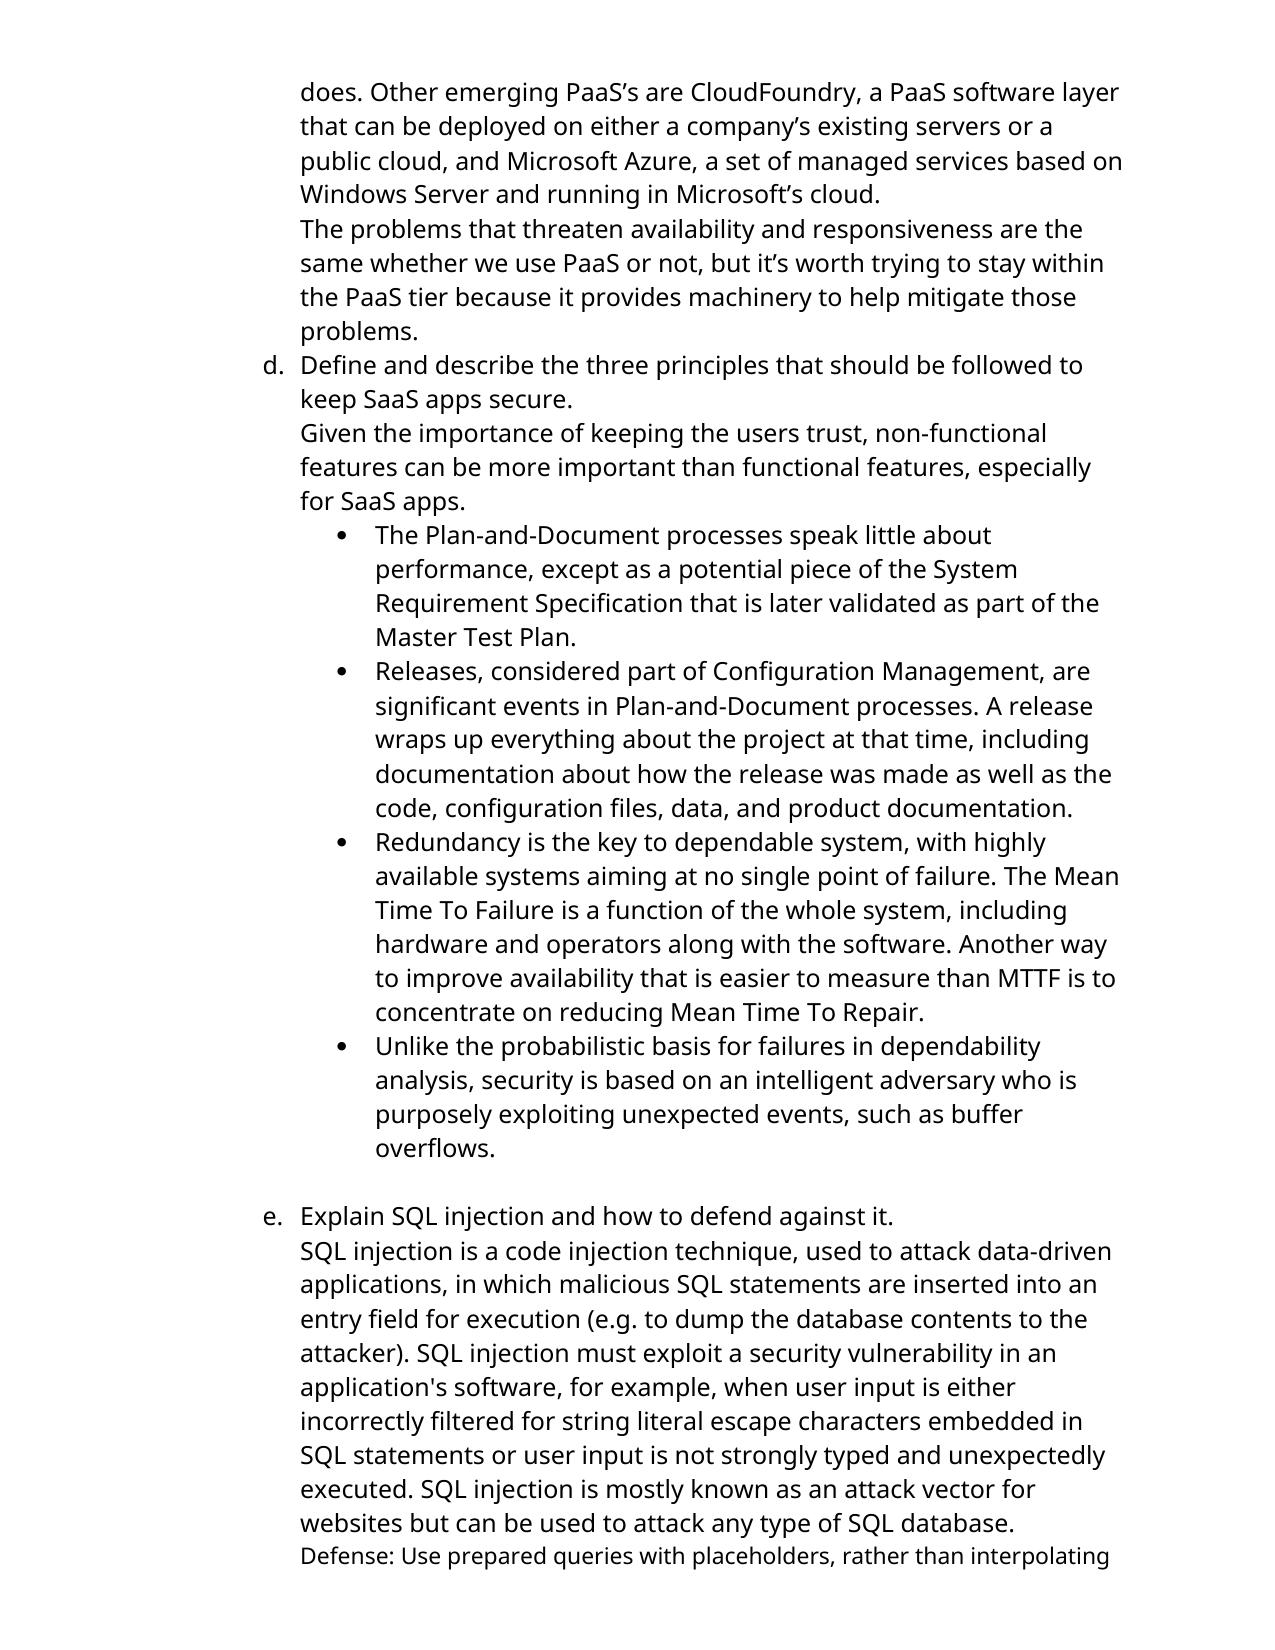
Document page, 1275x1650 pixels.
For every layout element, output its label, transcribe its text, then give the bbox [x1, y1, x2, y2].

list Redundancy is the key to dependable system, with highly available systems aiming at no single point of failure. The Mean Time To Failure is a function of the whole system, including hardware and operators along with the software. Another way to improve availability that is easier to measure than MTTF is to concentrate on reducing Mean Time To Repair. [337, 824, 1125, 1029]
text The problems that threaten availability and responsiveness are the same whether we use PaaS or not, but it’s worth trying to stay within the PaaS tier because it provides machinery to help mitigate those problems. [300, 211, 1125, 347]
list Unlike the probabilistic basis for failures in dependability analysis, security is based on an intelligent adversary who is purposely exploiting unexpected events, such as buffer overflows. [337, 1029, 1125, 1165]
list The Plan-and-Document processes speak little about performance, except as a potential piece of the System Requirement Specification that is later validated as part of the Master Test Plan. [337, 518, 1125, 654]
list Releases, considered part of Configuration Management, are significant events in Plan-and-Document processes. A release wraps up everything about the project at that time, including documentation about how the release was made as well as the code, configuration files, data, and product documentation. [337, 654, 1125, 824]
list Define and describe the three principles that should be followed to keep SaaS apps secure. [262, 347, 1125, 416]
text Given the importance of keeping the users trust, non-functional features can be more important than functional features, especially for SaaS apps. [300, 416, 1125, 518]
list Explain SQL injection and how to defend against it. [262, 1199, 1125, 1233]
text does. Other emerging PaaS’s are CloudFoundry, a PaaS software layer that can be deployed on either a company’s existing servers or a public cloud, and Microsoft Azure, a set of managed services based on Windows Server and running in Microsoft’s cloud. [300, 75, 1125, 211]
text Defense: Use prepared queries with placeholders, rather than interpolating [300, 1540, 1125, 1571]
text SQL injection is a code injection technique, used to attack data-driven applications, in which malicious SQL statements are inserted into an entry field for execution (e.g. to dump the database contents to the attacker). SQL injection must exploit a security vulnerability in an application's software, for example, when user input is either incorrectly filtered for string literal escape characters embedded in SQL statements or user input is not strongly typed and unexpectedly executed. SQL injection is mostly known as an attack vector for websites but can be used to attack any type of SQL database. [300, 1233, 1125, 1540]
